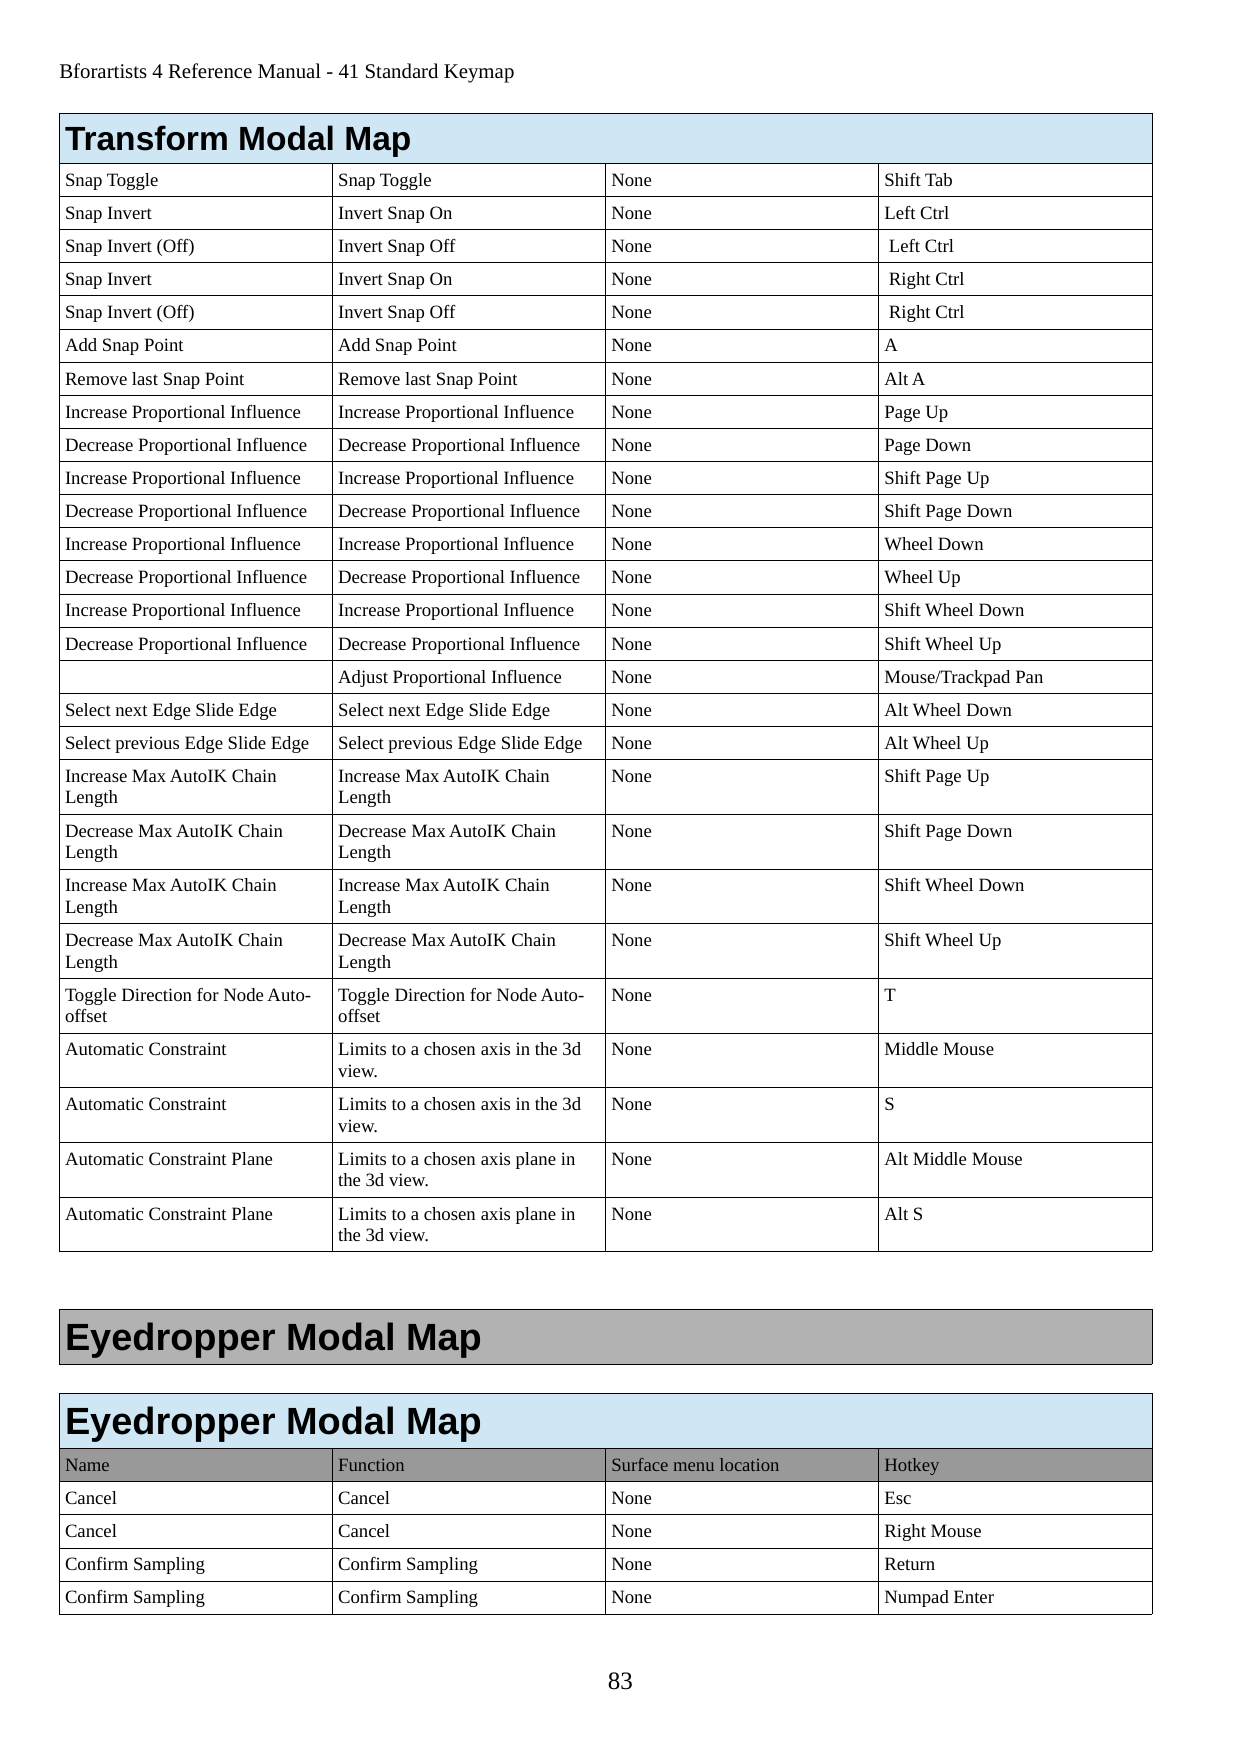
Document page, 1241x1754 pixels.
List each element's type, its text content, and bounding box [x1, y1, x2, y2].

table_cell Numpad Enter [879, 1582, 1152, 1614]
table_cell Decrease Max AutoIK Chain Length [60, 924, 332, 978]
table_cell None [606, 396, 878, 428]
table_cell Snap Invert (Off) [60, 296, 332, 328]
table_cell Function [333, 1449, 605, 1481]
table_cell Increase Max AutoIK Chain Length [333, 870, 605, 923]
table_cell None [606, 561, 878, 593]
table_cell Add Snap Point [60, 330, 332, 362]
table_cell Shift Page Down [879, 495, 1152, 527]
table_cell Increase Proportional Influence [60, 528, 332, 560]
table_cell Limits to a chosen axis in the 3d view. [333, 1088, 605, 1142]
table_cell Decrease Proportional Influence [333, 561, 605, 593]
table_cell Invert Snap On [333, 197, 605, 229]
table_cell Confirm Sampling [333, 1582, 605, 1614]
table_cell Select previous Edge Slide Edge [60, 727, 332, 759]
table_cell Toggle Direction for Node Auto-offset [60, 979, 332, 1032]
table_cell Page Up [879, 396, 1152, 428]
table_cell Alt Middle Mouse [879, 1143, 1152, 1197]
table_cell Surface menu location [606, 1449, 878, 1481]
table_cell Alt Wheel Up [879, 727, 1152, 759]
table_cell Automatic Constraint [60, 1088, 332, 1142]
table_cell Snap Invert (Off) [60, 230, 332, 262]
table_cell Shift Page Down [879, 815, 1152, 868]
table_cell None [606, 924, 878, 978]
table_cell Right Mouse [879, 1515, 1152, 1547]
table_cell Limits to a chosen axis plane in the 3d view. [333, 1198, 605, 1251]
table_cell Decrease Max AutoIK Chain Length [60, 815, 332, 868]
table_cell Limits to a chosen axis in the 3d view. [333, 1034, 605, 1087]
table_cell Toggle Direction for Node Auto-offset [333, 979, 605, 1032]
table_cell Name [60, 1449, 332, 1481]
table_cell None [606, 1482, 878, 1514]
table_cell None [606, 1198, 878, 1251]
table_cell Snap Invert [60, 263, 332, 295]
table_cell Snap Toggle [333, 164, 605, 196]
table_cell A [879, 330, 1152, 362]
table_cell Increase Proportional Influence [60, 462, 332, 494]
table_header Eyedropper Modal Map [60, 1310, 1152, 1364]
table_cell Invert Snap On [333, 263, 605, 295]
table_cell None [606, 164, 878, 196]
table_cell Shift Tab [879, 164, 1152, 196]
table_cell None [606, 296, 878, 328]
table_cell Select next Edge Slide Edge [333, 694, 605, 726]
table_cell Shift Wheel Up [879, 924, 1152, 978]
table_cell None [606, 230, 878, 262]
table_cell Adjust Proportional Influence [333, 661, 605, 693]
table_cell Cancel [333, 1515, 605, 1547]
table_cell Automatic Constraint Plane [60, 1143, 332, 1197]
table_cell Shift Wheel Up [879, 628, 1152, 660]
table_cell Wheel Up [879, 561, 1152, 593]
table_cell Increase Proportional Influence [333, 595, 605, 627]
table_cell Increase Proportional Influence [333, 462, 605, 494]
table_cell Decrease Max AutoIK Chain Length [333, 815, 605, 868]
table_cell Shift Page Up [879, 760, 1152, 814]
table_header Transform Modal Map [60, 114, 1152, 163]
table_cell Remove last Snap Point [333, 363, 605, 395]
table_cell None [606, 197, 878, 229]
table_cell Mouse/Trackpad Pan [879, 661, 1152, 693]
table_cell [60, 661, 332, 693]
table_cell Confirm Sampling [60, 1582, 332, 1614]
table_cell Increase Proportional Influence [60, 595, 332, 627]
table_cell None [606, 595, 878, 627]
table_cell Decrease Max AutoIK Chain Length [333, 924, 605, 978]
table_cell T [879, 979, 1152, 1032]
table_cell Middle Mouse [879, 1034, 1152, 1087]
table_cell Page Down [879, 429, 1152, 461]
table_cell Snap Toggle [60, 164, 332, 196]
table_cell Decrease Proportional Influence [60, 628, 332, 660]
table_cell Wheel Down [879, 528, 1152, 560]
table_cell Select previous Edge Slide Edge [333, 727, 605, 759]
table_cell Increase Max AutoIK Chain Length [60, 870, 332, 923]
table_cell None [606, 661, 878, 693]
table_cell Confirm Sampling [333, 1549, 605, 1581]
table_cell Limits to a chosen axis plane in the 3d view. [333, 1143, 605, 1197]
table_cell None [606, 628, 878, 660]
table_cell S [879, 1088, 1152, 1142]
table_cell Left Ctrl [879, 230, 1152, 262]
table_cell Remove last Snap Point [60, 363, 332, 395]
table_cell None [606, 694, 878, 726]
table_cell Invert Snap Off [333, 296, 605, 328]
table_cell Increase Proportional Influence [60, 396, 332, 428]
table_cell Automatic Constraint Plane [60, 1198, 332, 1251]
table_cell None [606, 363, 878, 395]
table_cell Cancel [333, 1482, 605, 1514]
table_cell None [606, 727, 878, 759]
table_cell Decrease Proportional Influence [333, 429, 605, 461]
table_cell Shift Wheel Down [879, 595, 1152, 627]
table_cell None [606, 1582, 878, 1614]
table_cell Add Snap Point [333, 330, 605, 362]
table_cell Alt S [879, 1198, 1152, 1251]
table_cell Cancel [60, 1515, 332, 1547]
table_cell Alt Wheel Down [879, 694, 1152, 726]
table_cell Decrease Proportional Influence [333, 628, 605, 660]
table_cell None [606, 1515, 878, 1547]
table_cell Shift Page Up [879, 462, 1152, 494]
table_cell Decrease Proportional Influence [60, 495, 332, 527]
table_cell Increase Proportional Influence [333, 396, 605, 428]
table_cell Alt A [879, 363, 1152, 395]
table_cell Right Ctrl [879, 263, 1152, 295]
table_cell None [606, 815, 878, 868]
table_cell Automatic Constraint [60, 1034, 332, 1087]
table_cell None [606, 1549, 878, 1581]
table_cell Increase Proportional Influence [333, 528, 605, 560]
table_cell Increase Max AutoIK Chain Length [333, 760, 605, 814]
table_cell Snap Invert [60, 197, 332, 229]
table_cell Right Ctrl [879, 296, 1152, 328]
table_cell None [606, 263, 878, 295]
table_cell Decrease Proportional Influence [333, 495, 605, 527]
table_cell Shift Wheel Down [879, 870, 1152, 923]
table_cell None [606, 462, 878, 494]
table_cell Confirm Sampling [60, 1549, 332, 1581]
table_cell None [606, 1088, 878, 1142]
table_cell Invert Snap Off [333, 230, 605, 262]
table_cell None [606, 1034, 878, 1087]
table_cell Increase Max AutoIK Chain Length [60, 760, 332, 814]
table_cell None [606, 330, 878, 362]
table_cell Select next Edge Slide Edge [60, 694, 332, 726]
table_cell None [606, 760, 878, 814]
table_cell None [606, 429, 878, 461]
table_cell None [606, 979, 878, 1032]
table_cell Decrease Proportional Influence [60, 561, 332, 593]
table_cell None [606, 495, 878, 527]
table_cell Esc [879, 1482, 1152, 1514]
table_header Eyedropper Modal Map [60, 1394, 1152, 1448]
table_cell Hotkey [879, 1449, 1152, 1481]
table_cell Decrease Proportional Influence [60, 429, 332, 461]
table_cell None [606, 1143, 878, 1197]
table_cell None [606, 528, 878, 560]
table_cell Cancel [60, 1482, 332, 1514]
table_cell Left Ctrl [879, 197, 1152, 229]
table_cell None [606, 870, 878, 923]
table_cell Return [879, 1549, 1152, 1581]
